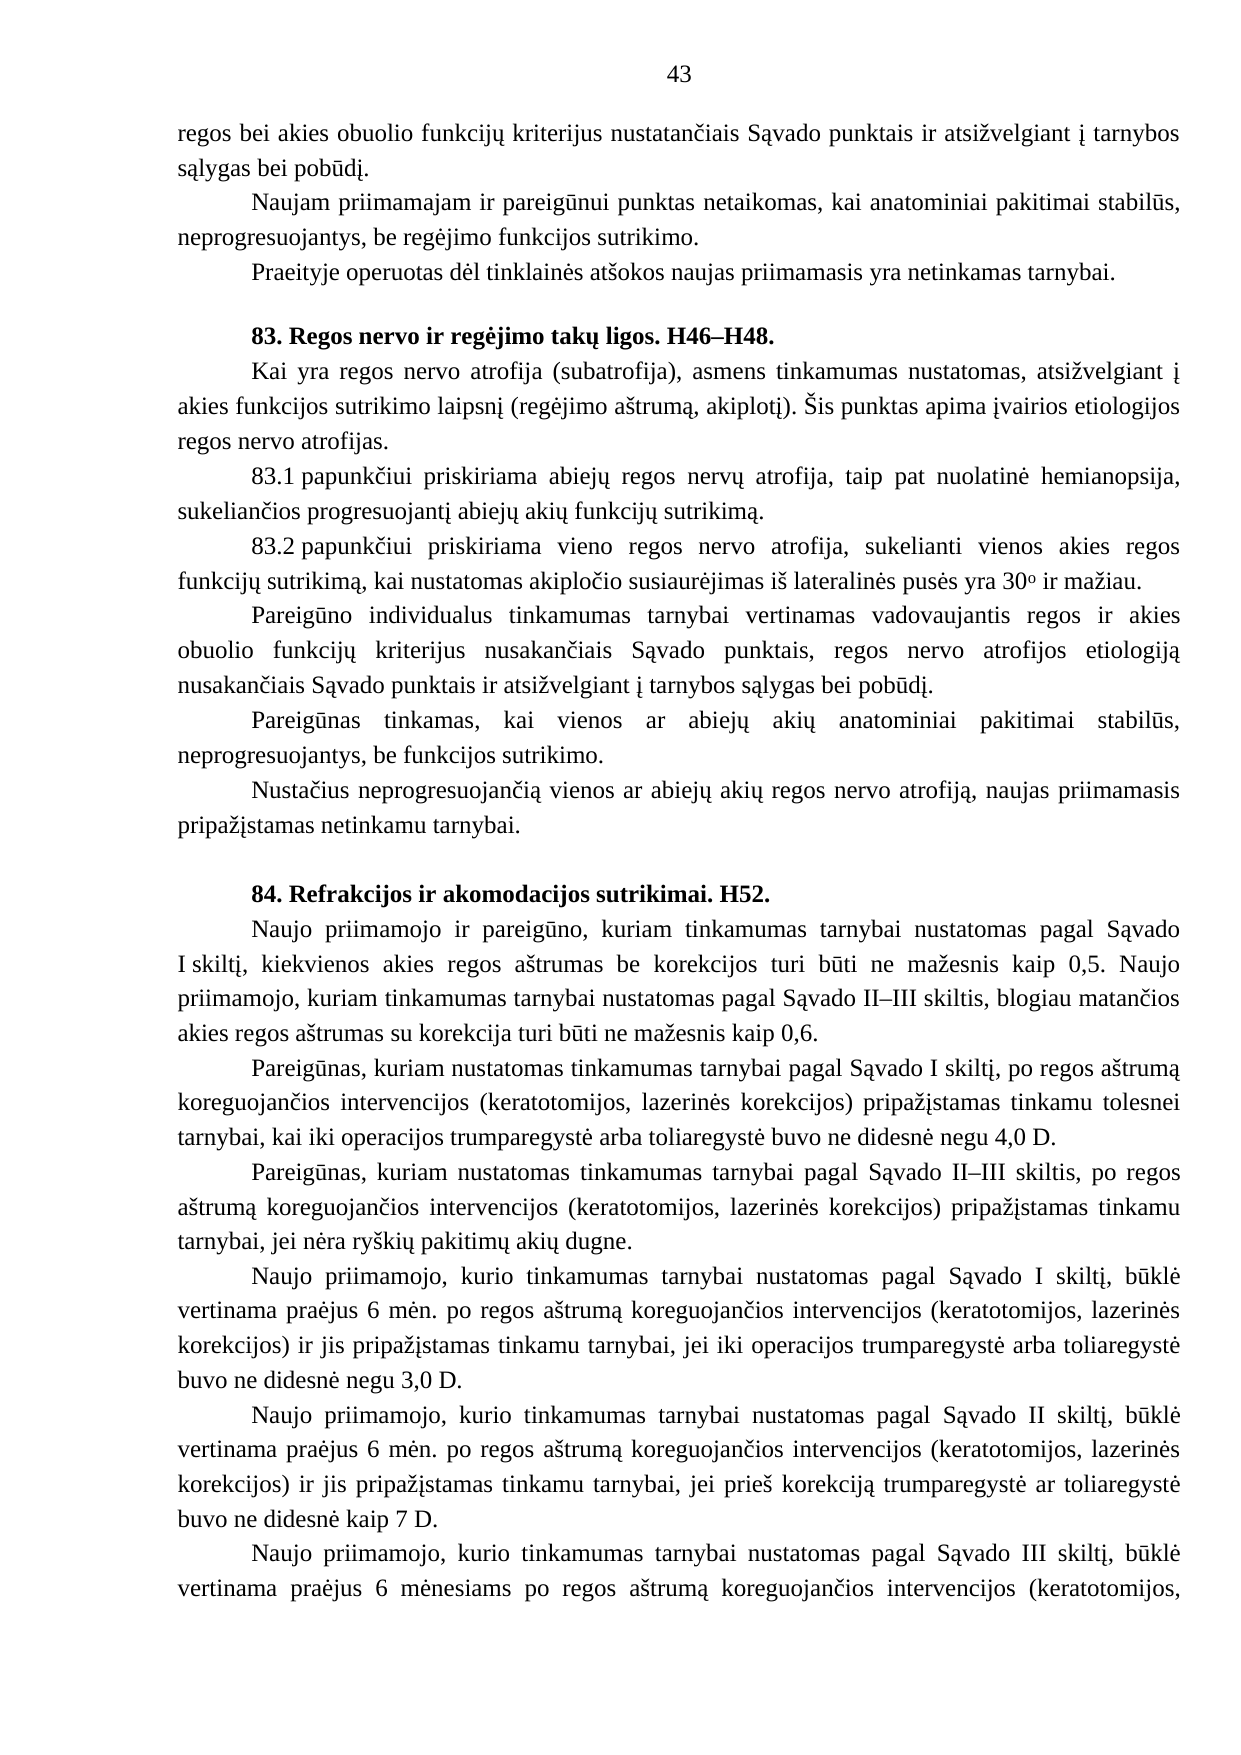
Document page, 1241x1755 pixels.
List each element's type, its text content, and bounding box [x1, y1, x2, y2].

text Nustačius neprogresuojančią vienos ar abiejų akių regos nervo atrofiją, naujas priimamasis pripažįstamas netinkamu tarnybai. [177, 775, 1181, 838]
text regos bei akies obuolio funkcijų kriterijus nustatančiais Sąvado punktais ir atsižvelgiant į tarnybos sąlygas bei pobūdį. [177, 118, 1181, 182]
text Pareigūnas, kuriam nustatomas tinkamumas tarnybai pagal Sąvado II–III skiltis, po regos aštrumą koreguojančios intervencijos (keratotomijos, lazerinės korekcijos) pripažįstamas tinkamu tarnybai, jei nėra ryškių pakitimų akių dugne. [177, 1157, 1181, 1255]
text Naujam priimamajam ir pareigūnui punktas netaikomas, kai anatominiai pakitimai stabilūs, neprogresuojantys, be regėjimo funkcijos sutrikimo. [177, 187, 1181, 251]
text Pareigūnas tinkamas, kai vienos ar abiejų akių anatominiai pakitimai stabilūs, neprogresuojantys, be funkcijos sutrikimo. [177, 705, 1181, 768]
text Naujo priimamojo, kurio tinkamumas tarnybai nustatomas pagal Sąvado III skiltį, būklė vertinama praėjus 6 mėnesiams po regos aštrumą koreguojančios intervencijos (keratotomijos, [177, 1538, 1181, 1602]
text 83.2 papunkčiui priskiriama vieno regos nervo atrofija, sukelianti vienos akies regos funkcijų sutrikimą, kai nustatomas akipločio susiaurėjimas iš lateralinės pusės yra 30o ir mažiau. [177, 531, 1181, 595]
text Naujo priimamojo, kurio tinkamumas tarnybai nustatomas pagal Sąvado I skiltį, būklė vertinama praėjus 6 mėn. po regos aštrumą koreguojančios intervencijos (keratotomijos, lazerinės korekcijos) ir jis pripažįstamas tinkamu tarnybai, jei iki operacijos trumparegystė arba toliaregystė buvo ne didesnė negu 3,0 D. [177, 1261, 1181, 1394]
text 84. Refrakcijos ir akomodacijos sutrikimai. H52. [177, 879, 1181, 908]
text Pareigūnas, kuriam nustatomas tinkamumas tarnybai pagal Sąvado I skiltį, po regos aštrumą koreguojančios intervencijos (keratotomijos, lazerinės korekcijos) pripažįstamas tinkamu tolesnei tarnybai, kai iki operacijos trumparegystė arba toliaregystė buvo ne didesnė negu 4,0 D. [177, 1053, 1181, 1151]
text Kai yra regos nervo atrofija (subatrofija), asmens tinkamumas nustatomas, atsižvelgiant į akies funkcijos sutrikimo laipsnį (regėjimo aštrumą, akiplotį). Šis punktas apima įvairios etiologijos regos nervo atrofijas. [177, 356, 1181, 455]
text Naujo priimamojo, kurio tinkamumas tarnybai nustatomas pagal Sąvado II skiltį, būklė vertinama praėjus 6 mėn. po regos aštrumą koreguojančios intervencijos (keratotomijos, lazerinės korekcijos) ir jis pripažįstamas tinkamu tarnybai, jei prieš korekciją trumparegystė ar toliaregystė buvo ne didesnė kaip 7 D. [177, 1400, 1181, 1532]
text 83. Regos nervo ir regėjimo takų ligos. H46–H48. [177, 321, 1181, 350]
text Pareigūno individualus tinkamumas tarnybai vertinamas vadovaujantis regos ir akies obuolio funkcijų kriterijus nusakančiais Sąvado punktais, regos nervo atrofijos etiologiją nusakančiais Sąvado punktais ir atsižvelgiant į tarnybos sąlygas bei pobūdį. [177, 601, 1181, 699]
text Naujo priimamojo ir pareigūno, kuriam tinkamumas tarnybai nustatomas pagal Sąvado I skiltį, kiekvienos akies regos aštrumas be korekcijos turi būti ne mažesnis kaip 0,5. Naujo priimamojo, kuriam tinkamumas tarnybai nustatomas pagal Sąvado II–III skiltis, blogiau matančios akies regos aštrumas su korekcija turi būti ne mažesnis kaip 0,6. [177, 914, 1181, 1047]
text 83.1 papunkčiui priskiriama abiejų regos nervų atrofija, taip pat nuolatinė hemianopsija, sukeliančios progresuojantį abiejų akių funkcijų sutrikimą. [177, 461, 1181, 525]
text Praeityje operuotas dėl tinklainės atšokos naujas priimamasis yra netinkamas tarnybai. [177, 257, 1181, 286]
